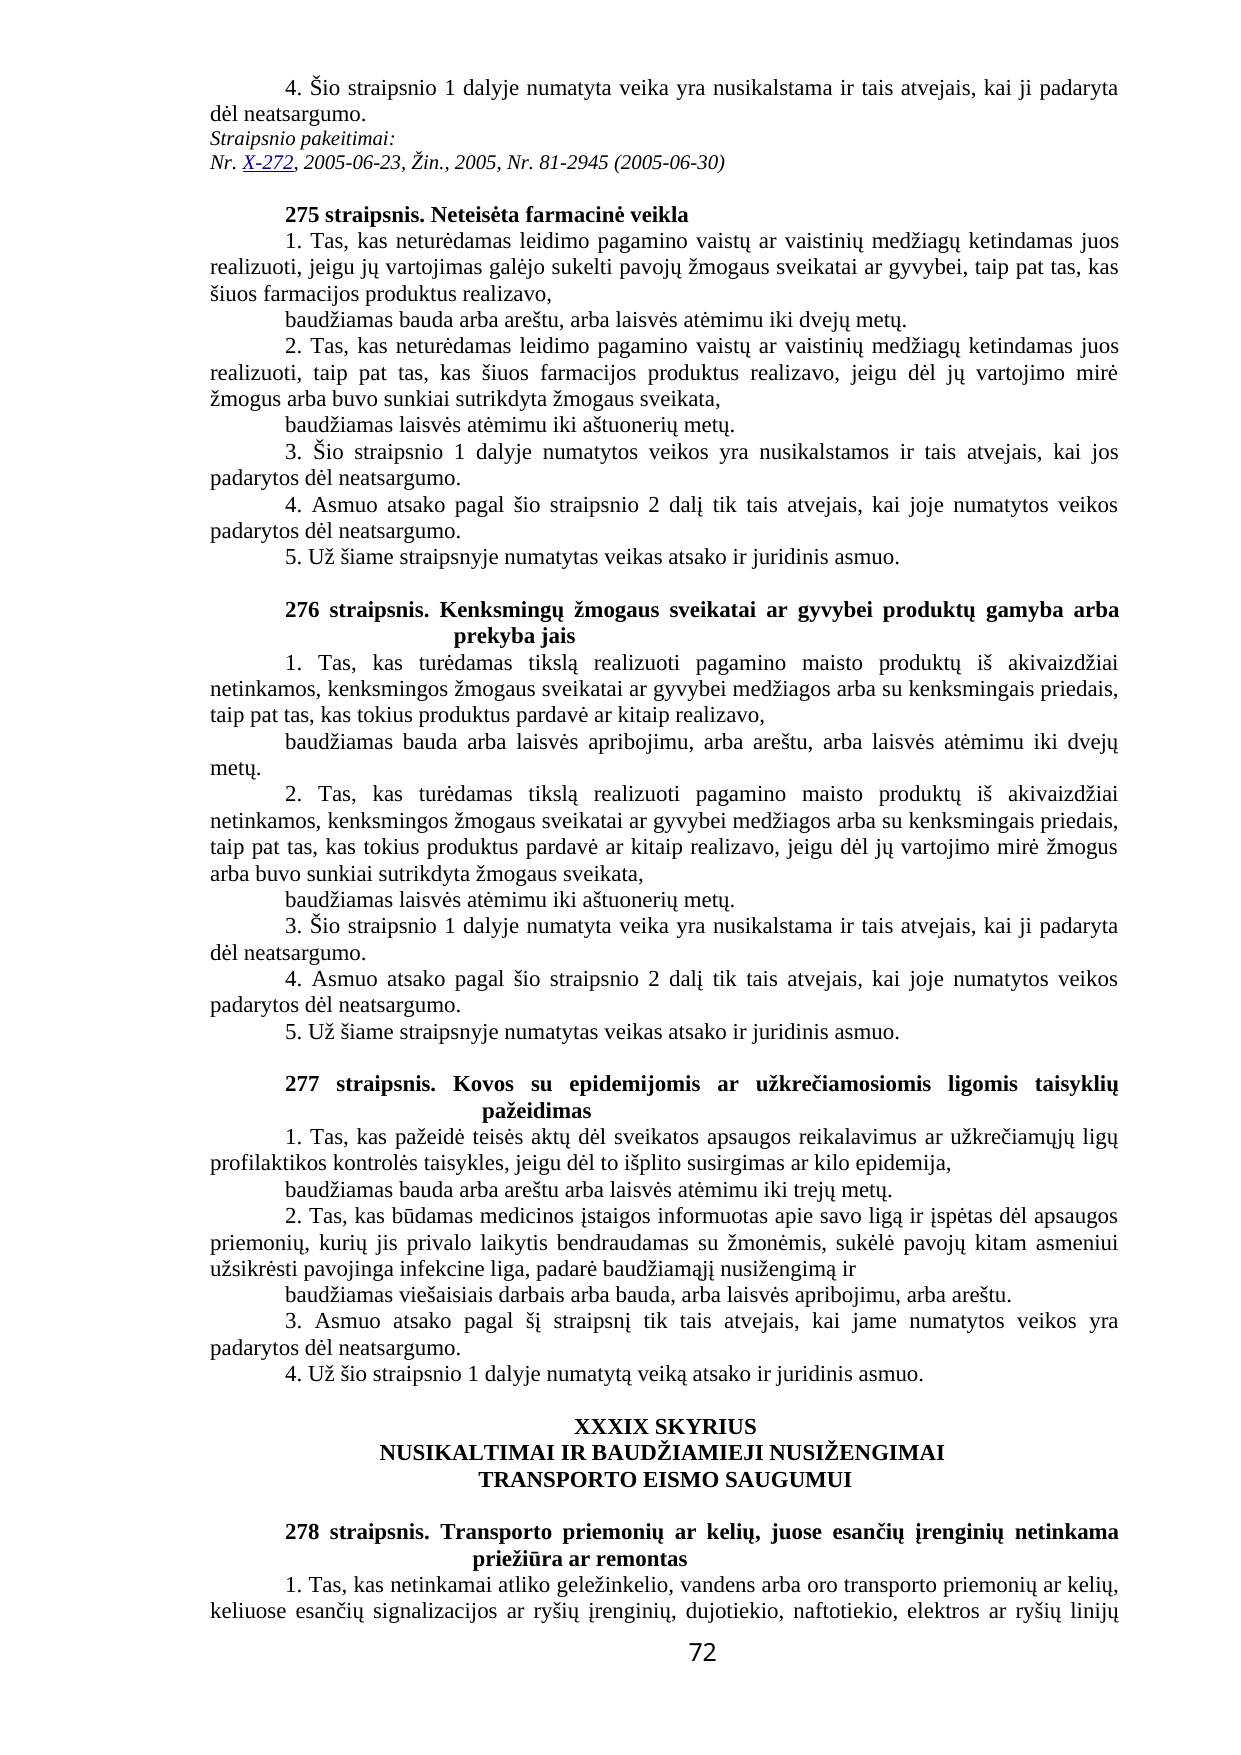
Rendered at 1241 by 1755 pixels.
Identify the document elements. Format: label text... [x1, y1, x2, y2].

text XXXIX SKYRIUS [210, 1413, 1120, 1439]
text baudžiamas bauda arba laisvės apribojimu, arba areštu, arba laisvės atėmimu iki dvejų metų. [210, 728, 1120, 781]
text 3. Šio straipsnio 1 dalyje numatytos veikos yra nusikalstamos ir tais atvejais, kai jos padarytos dėl neatsargumo. [210, 438, 1120, 491]
text baudžiamas laisvės atėmimu iki aštuonerių metų. [210, 886, 1120, 912]
text Nr. X-272, 2005-06-23, Žin., 2005, Nr. 81-2945 (2005-06-30) [210, 150, 1120, 174]
text 4. Asmuo atsako pagal šio straipsnio 2 dalį tik tais atvejais, kai joje numatytos veikos padarytos dėl neatsargumo. [210, 491, 1120, 543]
text 5. Už šiame straipsnyje numatytas veikas atsako ir juridinis asmuo. [210, 1018, 1120, 1044]
text 1. Tas, kas pažeidė teisės aktų dėl sveikatos apsaugos reikalavimus ar užkrečiamųjų ligų profilaktikos kontrolės taisykles, jeigu dėl to išplito susirgimas ar kilo epidemija, [210, 1123, 1120, 1176]
text 277 straipsnis. Kovos su epidemijomis ar užkrečiamosiomis ligomis taisyklių pažeidimas [285, 1070, 1120, 1123]
text 5. Už šiame straipsnyje numatytas veikas atsako ir juridinis asmuo. [210, 543, 1120, 570]
text 1. Tas, kas netinkamai atliko geležinkelio, vandens arba oro transporto priemonių ar kelių, keliuose esančių signalizacijos ar ryšių įrenginių, dujotiekio, naftotiekio, elektros ar ryšių linijų [210, 1571, 1120, 1624]
text Straipsnio pakeitimai: [210, 126, 1120, 150]
text 3. Asmuo atsako pagal šį straipsnį tik tais atvejais, kai jame numatytos veikos yra padarytos dėl neatsargumo. [210, 1308, 1120, 1360]
text 4. Už šio straipsnio 1 dalyje numatytą veiką atsako ir juridinis asmuo. [210, 1360, 1120, 1387]
text baudžiamas bauda arba areštu, arba laisvės atėmimu iki dvejų metų. [210, 306, 1120, 332]
text baudžiamas laisvės atėmimu iki aštuonerių metų. [210, 412, 1120, 438]
text 2. Tas, kas neturėdamas leidimo pagamino vaistų ar vaistinių medžiagų ketindamas juos realizuoti, taip pat tas, kas šiuos farmacijos produktus realizavo, jeigu dėl jų vartojimo mirė žmogus arba buvo sunkiai sutrikdyta žmogaus sveikata, [210, 332, 1120, 412]
text 1. Tas, kas neturėdamas leidimo pagamino vaistų ar vaistinių medžiagų ketindamas juos realizuoti, jeigu jų vartojimas galėjo sukelti pavojų žmogaus sveikatai ar gyvybei, taip pat tas, kas šiuos farmacijos produktus realizavo, [210, 227, 1120, 306]
text 276 straipsnis. Kenksmingų žmogaus sveikatai ar gyvybei produktų gamyba arba prekyba jais [285, 596, 1120, 649]
text baudžiamas bauda arba areštu arba laisvės atėmimu iki trejų metų. [210, 1176, 1120, 1202]
text 278 straipsnis. Transporto priemonių ar kelių, juose esančių įrenginių netinkama priežiūra ar remontas [285, 1518, 1120, 1571]
text 2. Tas, kas būdamas medicinos įstaigos informuotas apie savo ligą ir įspėtas dėl apsaugos priemonių, kurių jis privalo laikytis bendraudamas su žmonėmis, sukėlė pavojų kitam asmeniui užsikrėsti pavojinga infekcine liga, padarė baudžiamąjį nusižengimą ir [210, 1202, 1120, 1281]
text 3. Šio straipsnio 1 dalyje numatyta veika yra nusikalstama ir tais atvejais, kai ji padaryta dėl neatsargumo. [210, 912, 1120, 965]
text 1. Tas, kas turėdamas tikslą realizuoti pagamino maisto produktų iš akivaizdžiai netinkamos, kenksmingos žmogaus sveikatai ar gyvybei medžiagos arba su kenksmingais priedais, taip pat tas, kas tokius produktus pardavė ar kitaip realizavo, [210, 649, 1120, 728]
text NUSIKALTIMAI IR BAUDŽIAMIEJI NUSIŽENGIMAI TRANSPORTO EISMO SAUGUMUI [210, 1439, 1120, 1492]
text 4. Šio straipsnio 1 dalyje numatyta veika yra nusikalstama ir tais atvejais, kai ji padaryta dėl neatsargumo. [210, 73, 1120, 126]
text baudžiamas viešaisiais darbais arba bauda, arba laisvės apribojimu, arba areštu. [210, 1281, 1120, 1308]
text 2. Tas, kas turėdamas tikslą realizuoti pagamino maisto produktų iš akivaizdžiai netinkamos, kenksmingos žmogaus sveikatai ar gyvybei medžiagos arba su kenksmingais priedais, taip pat tas, kas tokius produktus pardavė ar kitaip realizavo, jeigu dėl jų vartojimo mirė žmogus arba buvo sunkiai sutrikdyta žmogaus sveikata, [210, 781, 1120, 886]
text 4. Asmuo atsako pagal šio straipsnio 2 dalį tik tais atvejais, kai joje numatytos veikos padarytos dėl neatsargumo. [210, 965, 1120, 1018]
text 275 straipsnis. Neteisėta farmacinė veikla [210, 201, 1120, 227]
